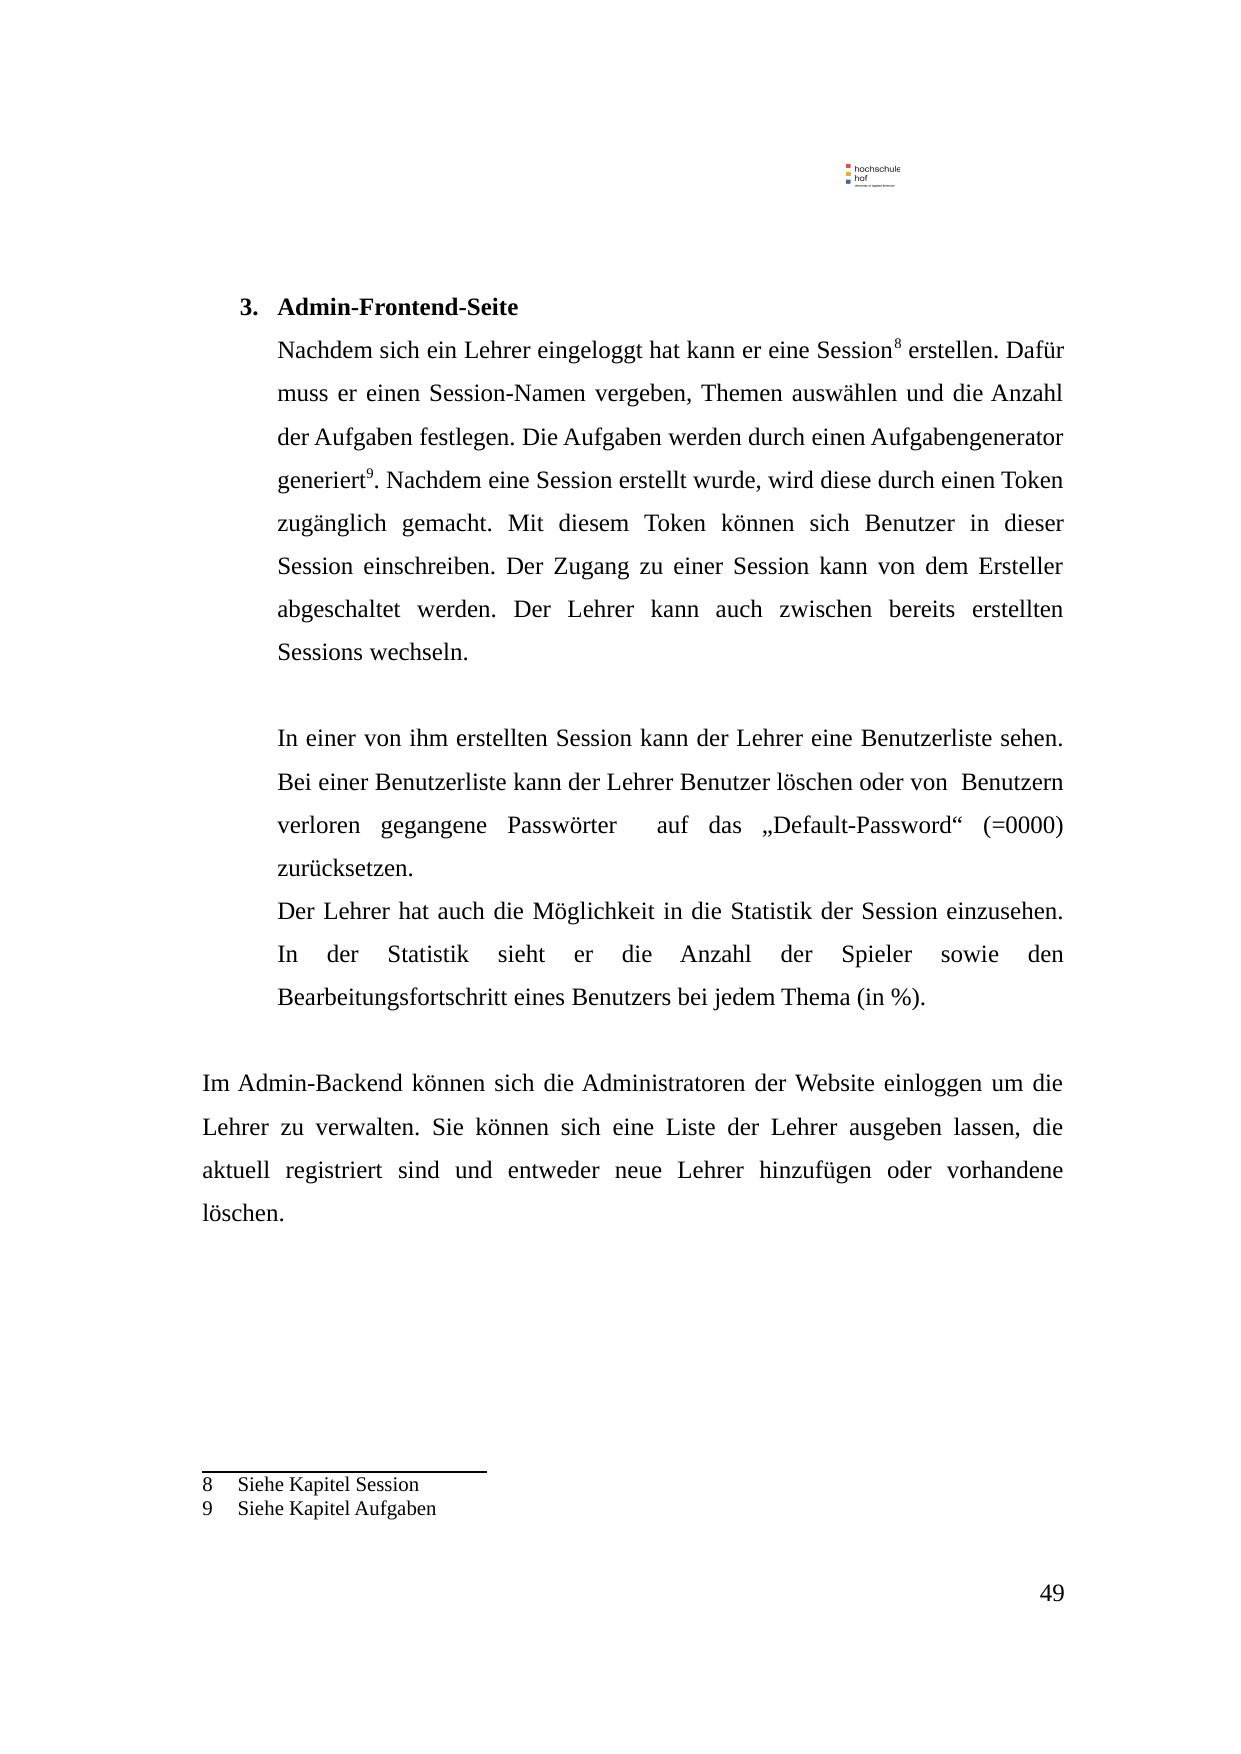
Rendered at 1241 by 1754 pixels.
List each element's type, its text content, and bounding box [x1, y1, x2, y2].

list Siehe Kapitel Session [202, 1472, 1064, 1496]
list Nachdem sich ein Lehrer eingeloggt hat kann er eine Session erstellen. Dafür muss er einen Session-Namen vergeben, Themen auswählen und die Anzahl der Aufgaben festlegen. Die Aufgaben werden durch einen Aufgabengenerator generiert. Nachdem eine Session erstellt wurde, wird diese durch einen Token zugänglich gemacht. Mit diesem Token können sich Benutzer in dieser Session einschreiben. Der Zugang zu einer Session kann von dem Ersteller abgeschaltet werden. Der Lehrer kann auch zwischen bereits erstellten Sessions wechseln. [239, 335, 1064, 666]
list Siehe Kapitel Aufgaben [202, 1496, 1064, 1520]
list Der Lehrer hat auch die Möglichkeit in die Statistik der Session einzusehen. In der Statistik sieht er die Anzahl der Spieler sowie den Bearbeitungsfortschritt eines Benutzers bei jedem Thema (in %). [239, 896, 1064, 1011]
list In einer von ihm erstellten Session kann der Lehrer eine Benutzerliste sehen. Bei einer Benutzerliste kann der Lehrer Benutzer löschen oder von Benutzern verloren gegangene Passwörter auf das „Default-Password“ (=0000) zurücksetzen. [239, 723, 1064, 882]
text Im Admin-Backend können sich die Administratoren der Website einloggen um die Lehrer zu verwalten. Sie können sich eine Liste der Lehrer ausgeben lassen, die aktuell registriert sind und entweder neue Lehrer hinzufügen oder vorhandene löschen. [202, 1068, 1064, 1227]
list Admin-Frontend-Seite [239, 292, 1064, 321]
picture [846, 164, 901, 187]
